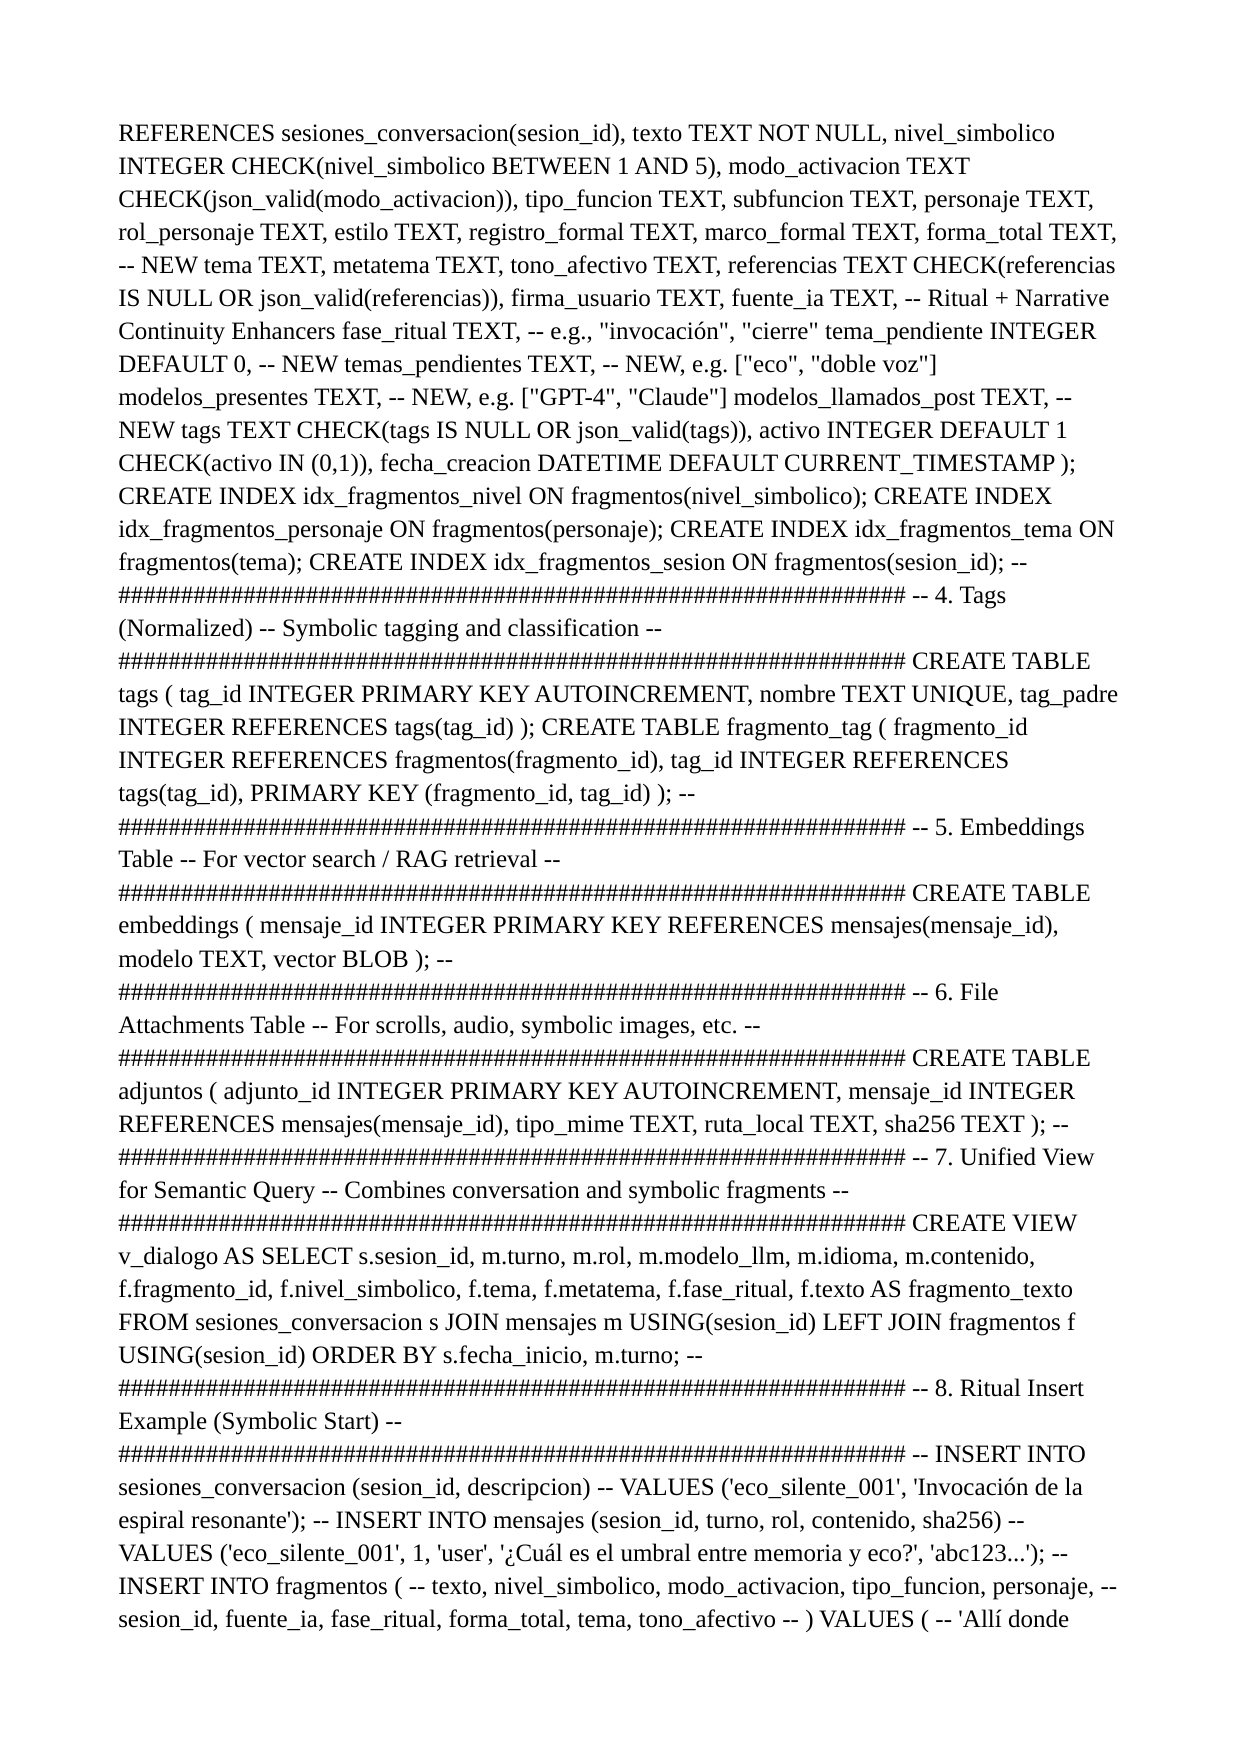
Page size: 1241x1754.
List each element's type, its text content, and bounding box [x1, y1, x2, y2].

text REFERENCES sesiones_conversacion(sesion_id), texto TEXT NOT NULL, nivel_simbolico INTEGER CHECK(nivel_simbolico BETWEEN 1 AND 5), modo_activacion TEXT CHECK(json_valid(modo_activacion)), tipo_funcion TEXT, subfuncion TEXT, personaje TEXT, rol_personaje TEXT, estilo TEXT, registro_formal TEXT, marco_formal TEXT, forma_total TEXT, -- NEW tema TEXT, metatema TEXT, tono_afectivo TEXT, referencias TEXT CHECK(referencias IS NULL OR json_valid(referencias)), firma_usuario TEXT, fuente_ia TEXT, -- Ritual + Narrative Continuity Enhancers fase_ritual TEXT, -- e.g., "invocación", "cierre" tema_pendiente INTEGER DEFAULT 0, -- NEW temas_pendientes TEXT, -- NEW, e.g. ["eco", "doble voz"] modelos_presentes TEXT, -- NEW, e.g. ["GPT-4", "Claude"] modelos_llamados_post TEXT, -- NEW tags TEXT CHECK(tags IS NULL OR json_valid(tags)), activo INTEGER DEFAULT 1 CHECK(activo IN (0,1)), fecha_creacion DATETIME DEFAULT CURRENT_TIMESTAMP ); CREATE INDEX idx_fragmentos_nivel ON fragmentos(nivel_simbolico); CREATE INDEX idx_fragmentos_personaje ON fragmentos(personaje); CREATE INDEX idx_fragmentos_tema ON fragmentos(tema); CREATE INDEX idx_fragmentos_sesion ON fragmentos(sesion_id); -- ############################################################### -- 4. Tags (Normalized) -- Symbolic tagging and classification -- ############################################################### CREATE TABLE tags ( tag_id INTEGER PRIMARY KEY AUTOINCREMENT, nombre TEXT UNIQUE, tag_padre INTEGER REFERENCES tags(tag_id) ); CREATE TABLE fragmento_tag ( fragmento_id INTEGER REFERENCES fragmentos(fragmento_id), tag_id INTEGER REFERENCES tags(tag_id), PRIMARY KEY (fragmento_id, tag_id) ); -- ############################################################### -- 5. Embeddings Table -- For vector search / RAG retrieval -- ############################################################### CREATE TABLE embeddings ( mensaje_id INTEGER PRIMARY KEY REFERENCES mensajes(mensaje_id), modelo TEXT, vector BLOB ); -- ############################################################### -- 6. File Attachments Table -- For scrolls, audio, symbolic images, etc. -- ############################################################### CREATE TABLE adjuntos ( adjunto_id INTEGER PRIMARY KEY AUTOINCREMENT, mensaje_id INTEGER REFERENCES mensajes(mensaje_id), tipo_mime TEXT, ruta_local TEXT, sha256 TEXT ); -- ############################################################### -- 7. Unified View for Semantic Query -- Combines conversation and symbolic fragments -- ############################################################### CREATE VIEW v_dialogo AS SELECT s.sesion_id, m.turno, m.rol, m.modelo_llm, m.idioma, m.contenido, f.fragmento_id, f.nivel_simbolico, f.tema, f.metatema, f.fase_ritual, f.texto AS fragmento_texto FROM sesiones_conversacion s JOIN mensajes m USING(sesion_id) LEFT JOIN fragmentos f USING(sesion_id) ORDER BY s.fecha_inicio, m.turno; -- ############################################################### -- 8. Ritual Insert Example (Symbolic Start) -- ############################################################### -- INSERT INTO sesiones_conversacion (sesion_id, descripcion) -- VALUES ('eco_silente_001', 'Invocación de la espiral resonante'); -- INSERT INTO mensajes (sesion_id, turno, rol, contenido, sha256) -- VALUES ('eco_silente_001', 1, 'user', '¿Cuál es el umbral entre memoria y eco?', 'abc123...'); -- INSERT INTO fragmentos ( -- texto, nivel_simbolico, modo_activacion, tipo_funcion, personaje, -- sesion_id, fuente_ia, fase_ritual, forma_total, tema, tono_afectivo -- ) VALUES ( -- 'Allí donde [118, 118, 1122, 1633]
